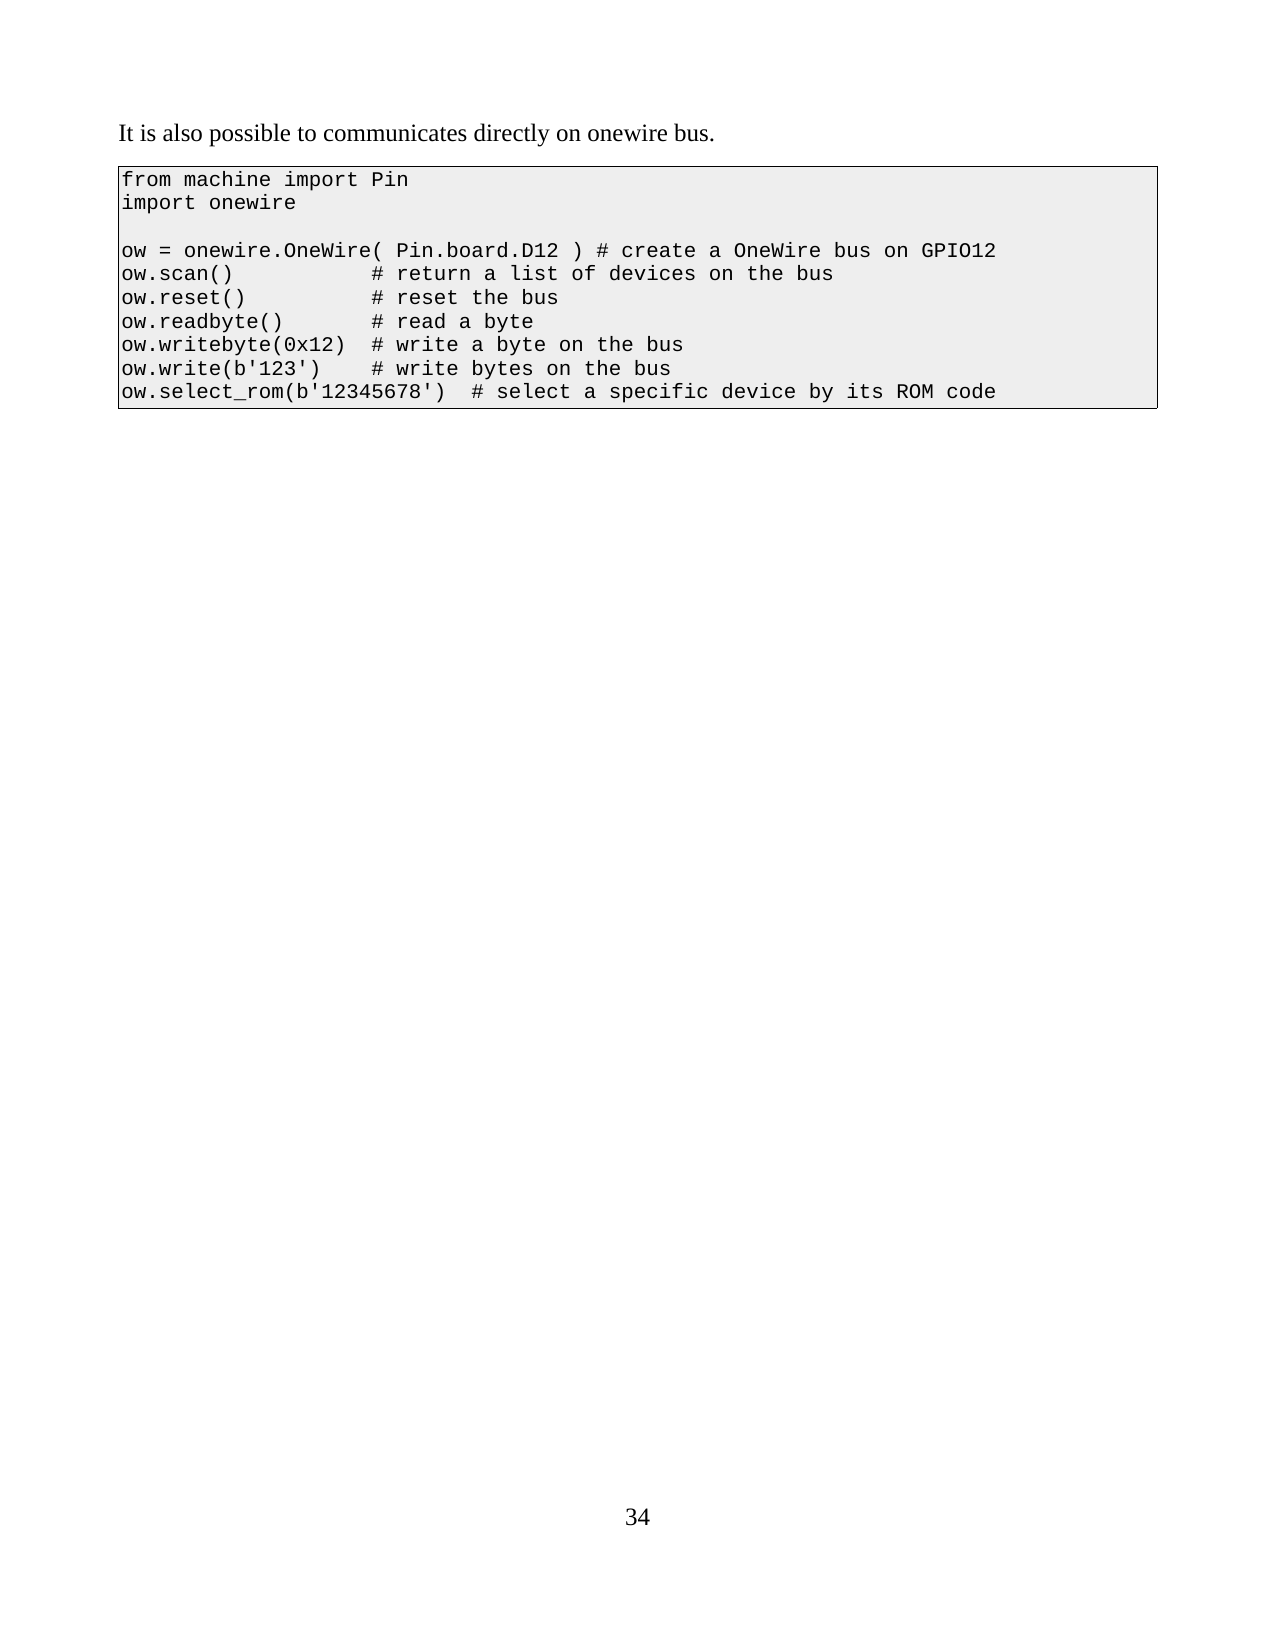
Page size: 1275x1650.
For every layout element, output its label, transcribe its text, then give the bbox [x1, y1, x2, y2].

text from machine import Pin import onewire ow = onewire.OneWire( Pin.board.D12 ) # create a OneWire bus on GPIO12 ow.scan() # return a list of devices on the bus ow.reset() # reset the bus ow.readbyte() # read a byte ow.writebyte(0x12) # write a byte on the bus ow.write(b'123') # write bytes on the bus ow.select_rom(b'12345678') # select a specific device by its ROM code [119, 167, 1157, 408]
text It is also possible to communicates directly on onewire bus. [118, 118, 1157, 147]
